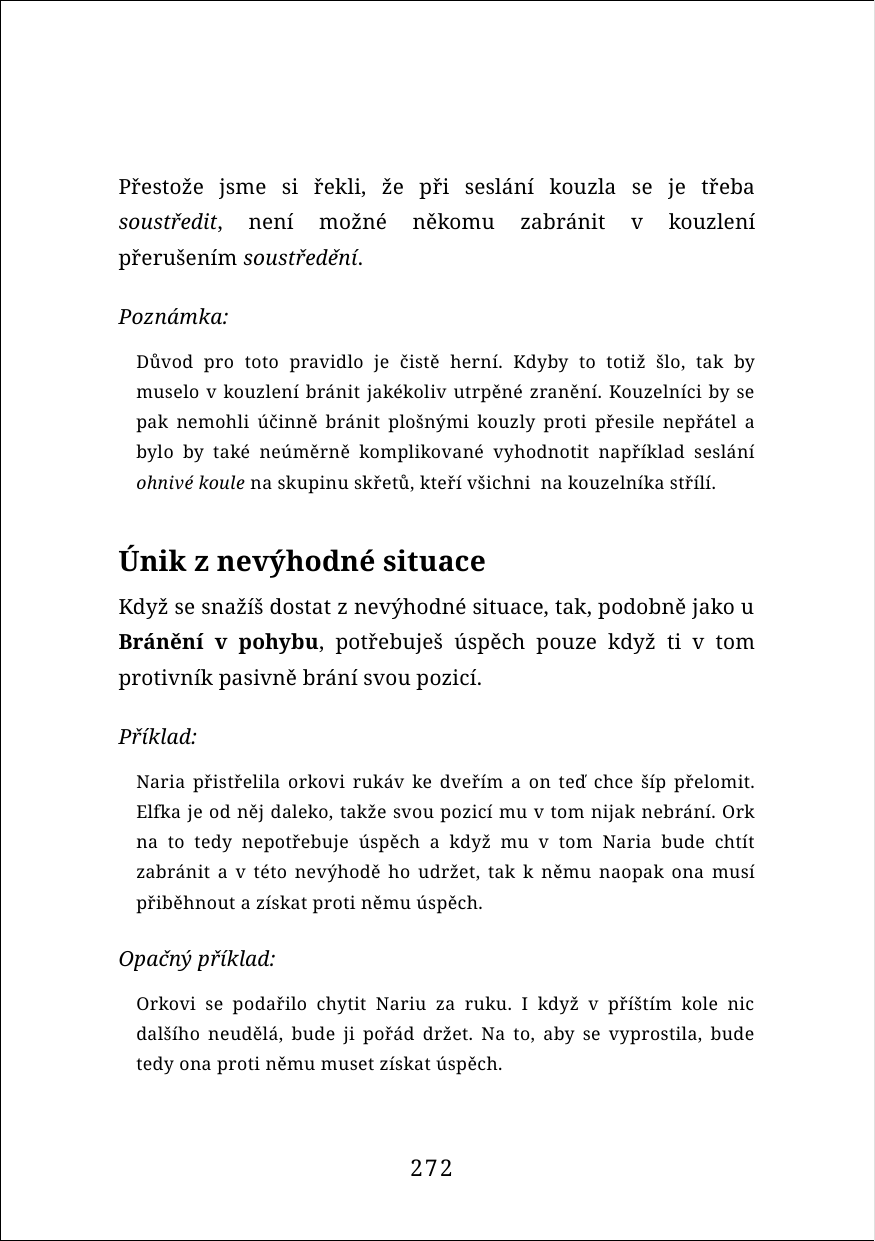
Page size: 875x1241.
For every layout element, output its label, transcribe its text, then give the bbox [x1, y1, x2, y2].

text Naria přistřelila orkovi rukáv ke dveřím a on teď chce šíp přelomit. Elfka je od něj daleko, takže svou pozicí mu v tom nijak nebrání. Ork na to tedy nepotřebuje úspěch a když mu v tom Naria bude chtít zabránit a v této nevýhodě ho udržet, tak k němu naopak ona musí přiběhnout a získat proti němu úspěch. [136, 769, 756, 914]
text Poznámka: [118, 302, 756, 330]
text Opačný příklad: [118, 944, 756, 972]
text Důvod pro toto pravidlo je čistě herní. Kdyby to totiž šlo, tak by muselo v kouzlení bránit jakékoliv utrpěné zranění. Kouzelníci by se pak nemohli účinně bránit plošnými kouzly proti přesile nepřátel a bylo by také neúměrně komplikované vyhodnotit například seslání ohnivé koule na skupinu skřetů, kteří všichni na kouzelníka střílí. [136, 349, 756, 494]
text Příklad: [118, 722, 756, 750]
text Když se snažíš dostat z nevýhodné situace, tak, podobně jako u Bránění v pohybu, potřebuješ úspěch pouze když ti v tom protivník pasivně brání svou pozicí. [118, 592, 756, 691]
text Orkovi se podařilo chytit Nariu za ruku. I když v příštím kole nic dalšího neudělá, bude ji pořád držet. Na to, aby se vyprostila, bude tedy ona proti němu muset získat úspěch. [136, 991, 756, 1076]
subtitle Únik z nevýhodné situace [118, 542, 756, 580]
text Přestože jsme si řekli, že při seslání kouzla se je třeba soustředit, není možné někomu zabránit v kouzlení přerušením soustředění. [118, 172, 756, 271]
